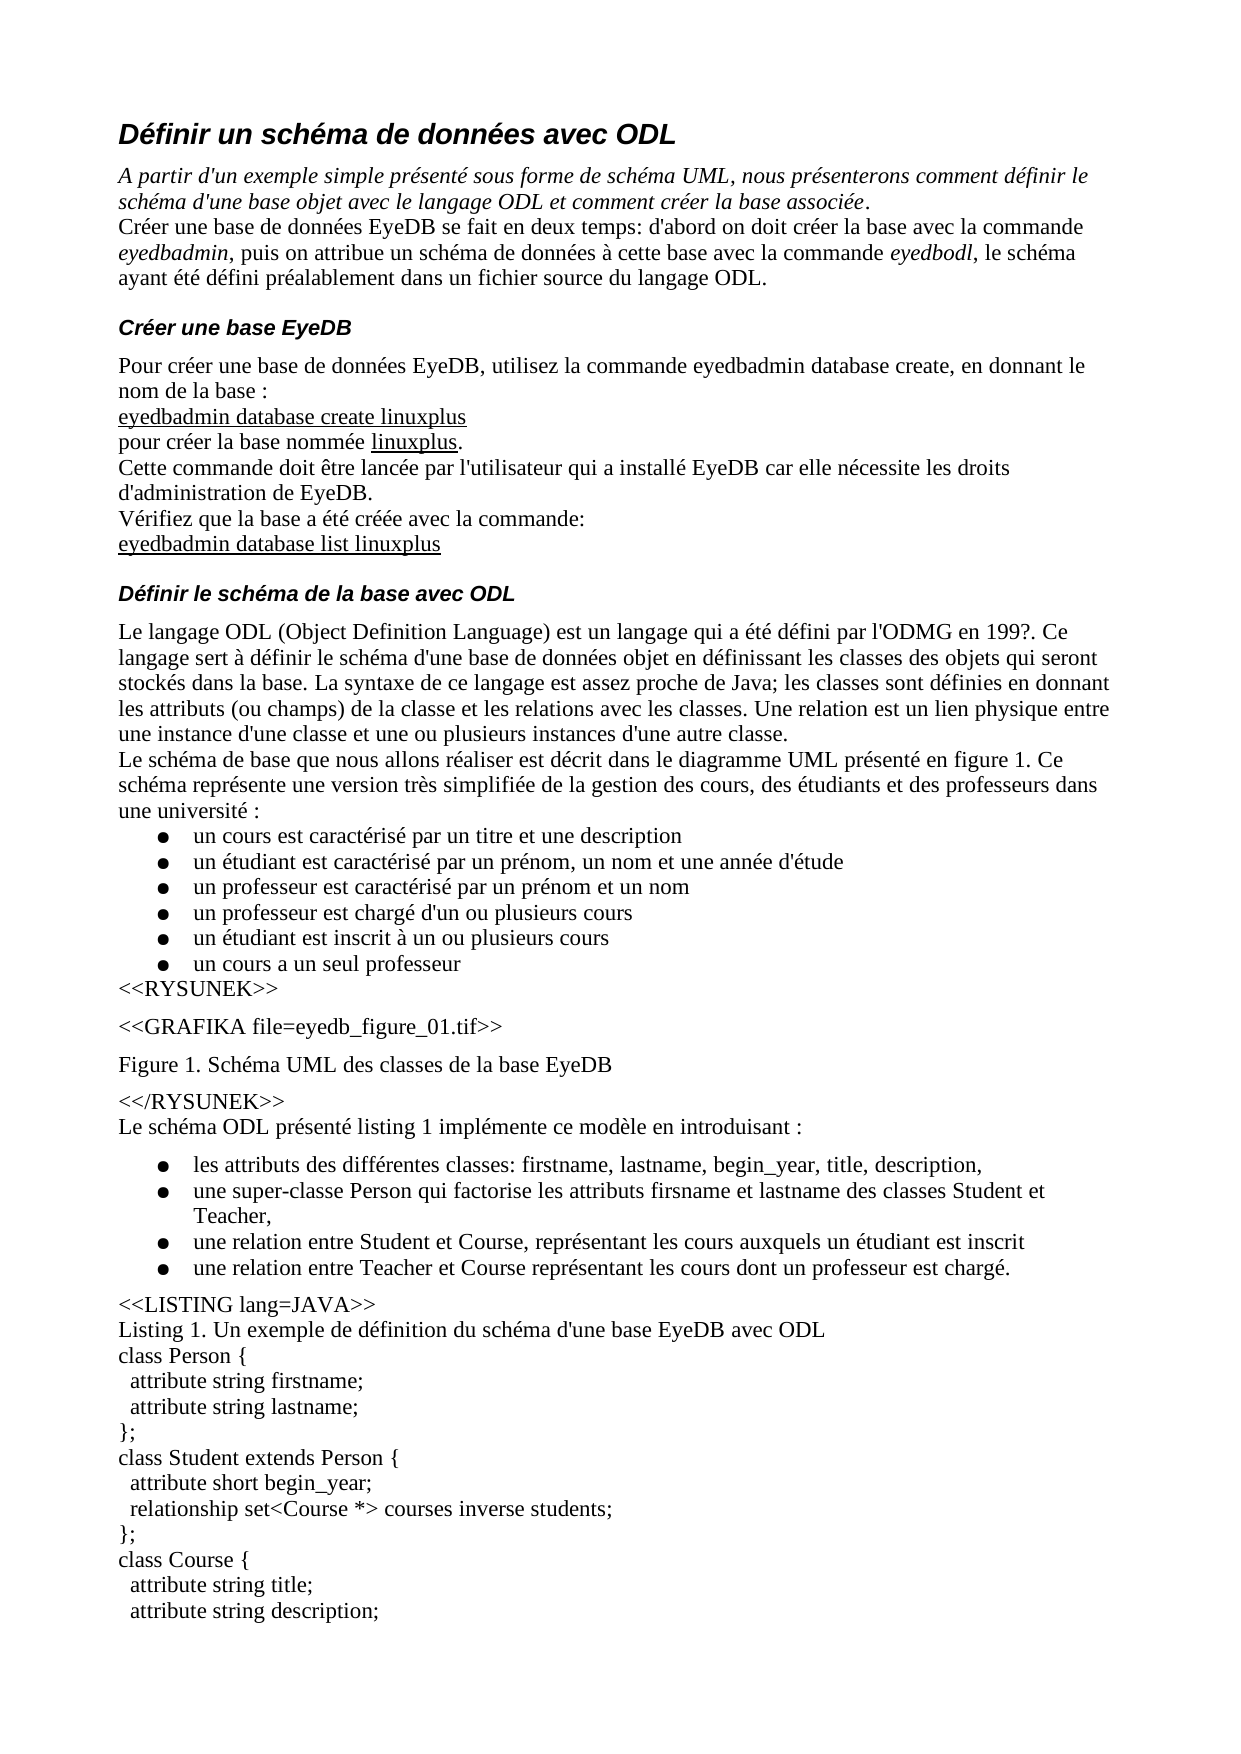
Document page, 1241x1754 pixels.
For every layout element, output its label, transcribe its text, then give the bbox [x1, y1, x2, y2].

text Le schéma ODL présenté listing 1 implémente ce modèle en introduisant : [118, 1114, 1122, 1140]
text Figure 1. Schéma UML des classes de la base EyeDB [118, 1051, 1122, 1077]
text Vérifiez que la base a été créée avec la commande: [118, 506, 1122, 531]
list un cours a un seul professeur [156, 951, 1122, 976]
text attribute string description; [118, 1598, 1122, 1623]
text }; [118, 1521, 1122, 1547]
list une super-classe Person qui factorise les attributs firsname et lastname des classes Student et Teacher, [156, 1178, 1122, 1229]
text Listing 1. Un exemple de définition du schéma d'une base EyeDB avec ODL [118, 1317, 1122, 1343]
text <<RYSUNEK>> [118, 976, 1122, 1002]
text <<GRAFIKA file=eyedb_figure_01.tif>> [118, 1014, 1122, 1040]
list un professeur est caractérisé par un prénom et un nom [156, 874, 1122, 899]
text attribute string lastname; [118, 1394, 1122, 1419]
list une relation entre Teacher et Course représentant les cours dont un professeur est chargé. [156, 1254, 1122, 1280]
text eyedbadmin database list linuxplus [118, 531, 1122, 557]
list un professeur est chargé d'un ou plusieurs cours [156, 899, 1122, 925]
text class Person { [118, 1343, 1122, 1368]
subtitle Définir le schéma de la base avec ODL [118, 582, 1122, 606]
text eyedbadmin database create linuxplus [118, 404, 1122, 429]
subtitle Définir un schéma de données avec ODL [118, 118, 1122, 151]
text attribute string firstname; [118, 1368, 1122, 1394]
list les attributs des différentes classes: firstname, lastname, begin_year, title, description, [156, 1152, 1122, 1178]
text Le schéma de base que nous allons réaliser est décrit dans le diagramme UML présenté en figure 1. Ce schéma représente une version très simplifiée de la gestion des cours, des étudiants et des professeurs dans une université : [118, 746, 1122, 823]
text }; [118, 1419, 1122, 1445]
text class Course { [118, 1547, 1122, 1572]
list un cours est caractérisé par un titre et une description [156, 823, 1122, 848]
text Créer une base de données EyeDB se fait en deux temps: d'abord on doit créer la base avec la commande eyedbadmin, puis on attribue un schéma de données à cette base avec la commande eyedbodl, le schéma ayant été défini préalablement dans un fichier source du langage ODL. [118, 214, 1122, 291]
text attribute string title; [118, 1572, 1122, 1598]
text Le langage ODL (Object Definition Language) est un langage qui a été défini par l'ODMG en 199?. Ce langage sert à définir le schéma d'une base de données objet en définissant les classes des objets qui seront stockés dans la base. La syntaxe de ce langage est assez proche de Java; les classes sont définies en donnant les attributs (ou champs) de la classe et les relations avec les classes. Une relation est un lien physique entre une instance d'une classe et une ou plusieurs instances d'une autre classe. [118, 619, 1122, 746]
text pour créer la base nommée linuxplus. [118, 429, 1122, 455]
list un étudiant est caractérisé par un prénom, un nom et une année d'étude [156, 848, 1122, 874]
text <</RYSUNEK>> [118, 1089, 1122, 1114]
subtitle Créer une base EyeDB [118, 316, 1122, 340]
text Cette commande doit être lancée par l'utilisateur qui a installé EyeDB car elle nécessite les droits d'administration de EyeDB. [118, 455, 1122, 506]
text <<LISTING lang=JAVA>> [118, 1292, 1122, 1317]
text class Student extends Person { [118, 1445, 1122, 1470]
text A partir d'un exemple simple présenté sous forme de schéma UML, nous présenterons comment définir le schéma d'une base objet avec le langage ODL et comment créer la base associée. [118, 163, 1122, 214]
text Pour créer une base de données EyeDB, utilisez la commande eyedbadmin database create, en donnant le nom de la base : [118, 353, 1122, 404]
text attribute short begin_year; [118, 1470, 1122, 1496]
text relationship set<Course *> courses inverse students; [118, 1496, 1122, 1521]
list un étudiant est inscrit à un ou plusieurs cours [156, 925, 1122, 951]
list une relation entre Student et Course, représentant les cours auxquels un étudiant est inscrit [156, 1229, 1122, 1254]
